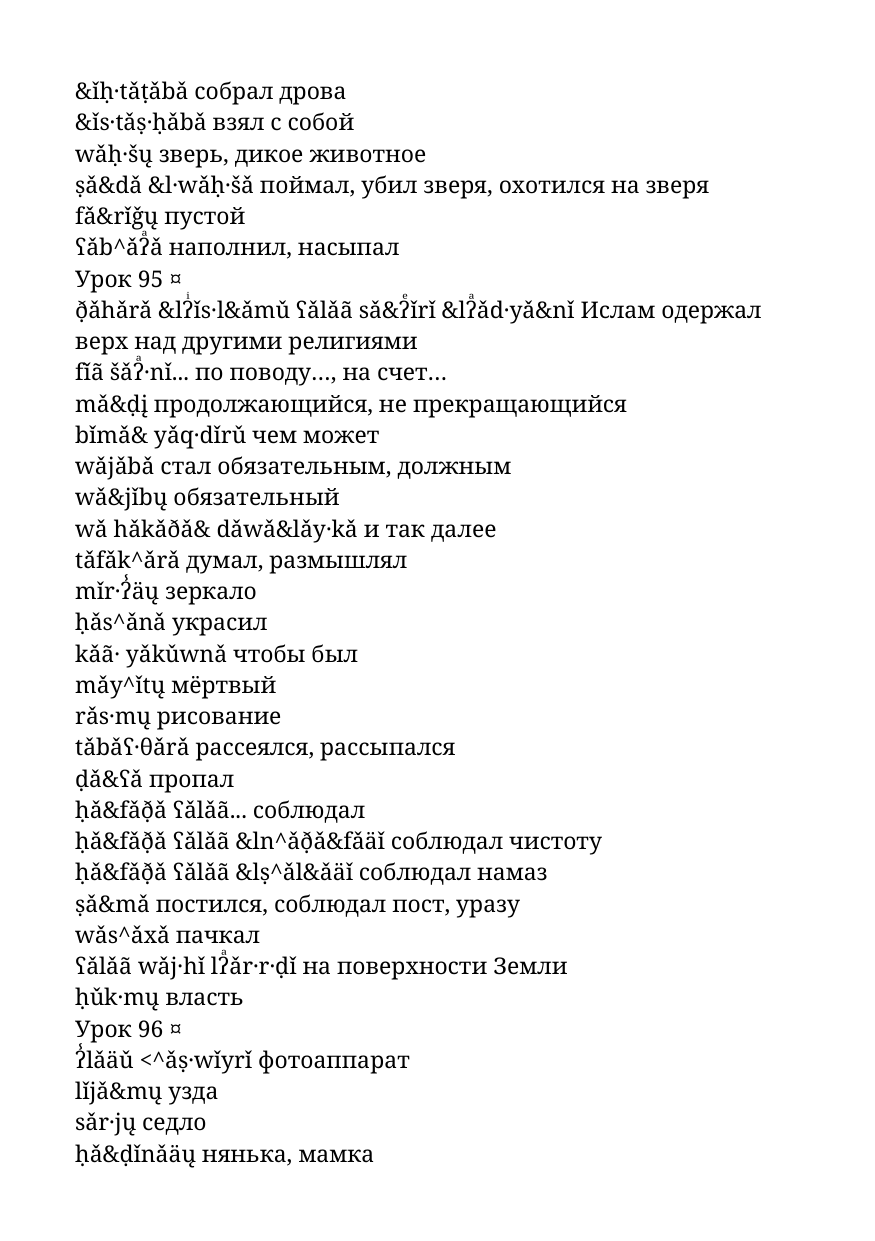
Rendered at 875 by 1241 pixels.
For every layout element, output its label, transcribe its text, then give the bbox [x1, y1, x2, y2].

text fǐã šǎʔͣ·nǐ... по поводу…, на счет…‎ [75, 356, 799, 387]
text Урок 95‎ ¤ [75, 262, 799, 294]
text &ǐs·tǎṣ·ḥǎbǎ взял с собой‎ [75, 106, 799, 137]
text rǎs·mų рисование‎ [75, 700, 799, 731]
text lǐjǎ&mų узда‎ [75, 1075, 799, 1106]
text ḥǎ&ḍǐnǎäų нянька, мамка‎ [75, 1137, 799, 1169]
text tǎbǎʕ·θǎrǎ рассеялся, рассы­пался‎ [75, 731, 799, 762]
text &ǐḥ·tǎṭǎbǎ собрал дрова‎ [75, 75, 799, 106]
text mǎ&ḍį продолжающийся, не прекращающийся‎ [75, 387, 799, 419]
text ð̣ǎhǎrǎ &lʔͥǐs·l&ǎmǔ ʕǎlǎã sǎ&ʔͤǐrǐ &lʔͣǎd·yǎ&nǐ Ислам одержал верх над другими религиями ‎ [75, 294, 799, 356]
text ḥǎ&fǎð̣ǎ ʕǎlǎã &ln^ǎð̣ǎ&fǎäǐ соблюдал чистоту‎ [75, 825, 799, 856]
text kǎã· yǎkǔwnǎ чтобы был‎ [75, 637, 799, 669]
text wǎḥ·šų зверь, дикое жи­вотное‎ [75, 137, 799, 169]
text ʕǎlǎã wǎj·hǐ lʔͣǎr·r·ḍǐ на поверхности Земли‎ [75, 950, 799, 981]
text ḥǎs^ǎnǎ украсил‎ [75, 606, 799, 637]
text fǎ&rǐǧų пустой‎ [75, 200, 799, 231]
text ḥǎ&fǎð̣ǎ ʕǎlǎã &lṣ^ǎl&ǎäǐ соблюдал намаз‎ [75, 856, 799, 887]
text ʔ̾lǎäǔ <^ǎṣ·wǐyrǐ фотоаппа­рат‎ [75, 1044, 799, 1075]
text wǎjǎbǎ стал обязательным, должным‎ [75, 450, 799, 481]
text ṣǎ&dǎ &l·wǎḥ·šǎ поймал, убил зверя, охотился на зверя‎ [75, 169, 799, 200]
text ḥǎ&fǎð̣ǎ ʕǎlǎã... соблюдал‎ [75, 794, 799, 825]
text mǎy^ǐtų мёртвый‎ [75, 669, 799, 700]
text ʕǎb^ǎʔͣǎ наполнил, насыпал‎ [75, 231, 799, 262]
text wǎ&jǐbų обязательный‎ [75, 481, 799, 512]
text ḍǎ&ʕǎ пропал‎ [75, 762, 799, 794]
text ḥǔk·mų власть‎ [75, 981, 799, 1012]
text mǐr·ʔ̾äų зеркало‎ [75, 575, 799, 606]
text tǎfǎk^ǎrǎ думал, размышлял‎ [75, 544, 799, 575]
text ṣǎ&mǎ постился, соблюдал пост, уразу‎ [75, 887, 799, 919]
text bǐmǎ& yǎq·dǐrǔ чем может‎ [75, 419, 799, 450]
text wǎ hǎkǎðǎ& dǎwǎ&lǎy·kǎ и так да­лее‎ [75, 512, 799, 544]
text sǎr·jų седло‎ [75, 1106, 799, 1137]
text wǎs^ǎxǎ пачкал‎ [75, 919, 799, 950]
text Урок 96‎ ¤ [75, 1012, 799, 1044]
